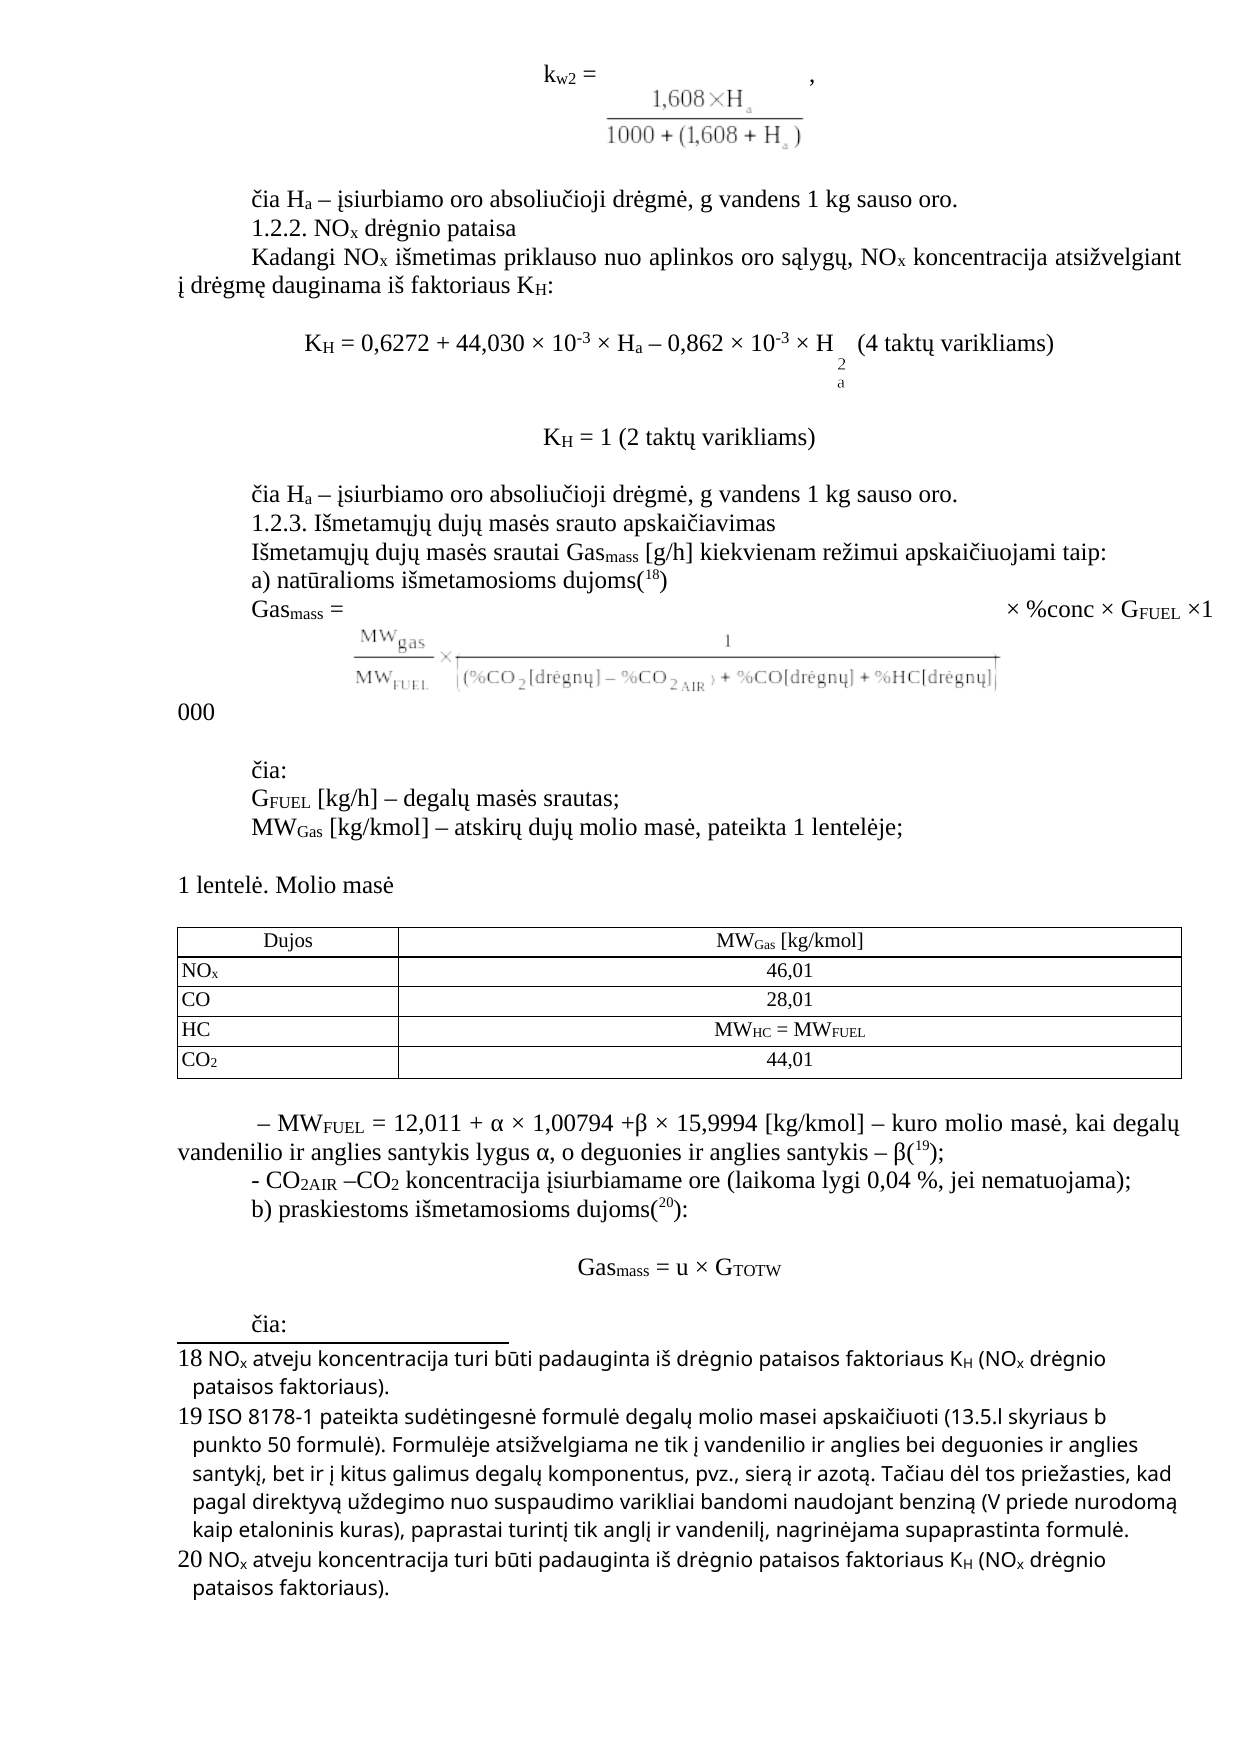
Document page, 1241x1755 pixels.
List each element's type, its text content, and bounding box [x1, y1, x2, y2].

table_cell 46,01 [399, 958, 1181, 986]
text MWGas [kg/kmol] – atskirų dujų molio masė, pateikta 1 lentelėje; [177, 812, 1181, 841]
text čia Ha – įsiurbiamo oro absoliučioji drėgmė, g vandens 1 kg sauso oro. [177, 479, 1181, 508]
text Išmetamųjų dujų masės srautai Gasmass [g/h] kiekvienam režimui apskaičiuojami taip: [177, 537, 1181, 566]
text Kadangi NOx išmetimas priklauso nuo aplinkos oro sąlygų, NOx koncentracija atsižvelgiant į drėgmę dauginama iš faktoriaus KH: [177, 242, 1181, 299]
table_cell 28,01 [399, 987, 1181, 1016]
table_header MWGas [kg/kmol] [399, 928, 1181, 956]
text KH = 0,6272 + 44,030 × 10-3 × Ha – 0,862 × 10-3 × H (4 taktų varikliams) [177, 328, 1181, 393]
text 1.2.3. Išmetamųjų dujų masės srauto apskaičiavimas [177, 508, 1181, 537]
text čia: [177, 1309, 1181, 1338]
text – MWFUEL = 12,011 + α × 1,00794 +β × 15,9994 [kg/kmol] – kuro molio masė, kai degalų vandenilio ir anglies santykis lygus α, o deguonies ir anglies santykis – β(); [177, 1108, 1181, 1165]
text ISO 8178-1 pateikta sudėtingesnė formulė degalų molio masei apskaičiuoti (13.5.l skyriaus b punkto 50 formulė). Formulėje atsižvelgiama ne tik į vandenilio ir anglies bei deguonies ir anglies santykį, bet ir į kitus galimus degalų komponentus, pvz., sierą ir azotą. Tačiau dėl tos priežasties, kad pagal direktyvą uždegimo nuo suspaudimo varikliai bandomi naudojant benziną (V priede nurodomą kaip etaloninis kuras), paprastai turintį tik anglį ir vandenilį, nagrinėjama supaprastinta formulė. [177, 1401, 1181, 1544]
text - CO2AIR –CO2 koncentracija įsiurbiamame ore (laikoma lygi 0,04 %, jei nematuojama); [177, 1165, 1181, 1194]
text 1.2.2. NOx drėgnio pataisa [177, 213, 1181, 242]
text NOx atveju koncentracija turi būti padauginta iš drėgnio pataisos faktoriaus KH (NOx drėgnio pataisos faktoriaus). [177, 1544, 1181, 1602]
text čia Ha – įsiurbiamo oro absoliučioji drėgmė, g vandens 1 kg sauso oro. [177, 184, 1181, 213]
text GFUEL [kg/h] – degalų masės srautas; [177, 783, 1181, 812]
table_cell CO2 [178, 1047, 398, 1078]
text čia: [177, 755, 1181, 783]
text kw2 = , [177, 59, 1181, 155]
table_header Dujos [178, 928, 398, 956]
table_cell CO [178, 987, 398, 1016]
table_cell 44,01 [399, 1047, 1181, 1078]
table_cell MWHC = MWFUEL [399, 1017, 1181, 1046]
text Gasmass = × %conc × GFUEL ×1 000 [177, 594, 1231, 726]
text 1 lentelė. Molio masė [177, 870, 1181, 898]
table_cell HC [178, 1017, 398, 1046]
text b) praskiestoms išmetamosioms dujoms(): [177, 1194, 1181, 1223]
text Gasmass = u × GTOTW [177, 1252, 1181, 1280]
text a) natūralioms išmetamosioms dujoms() [177, 566, 1181, 594]
table_cell NOx [178, 958, 398, 986]
text NOx atveju koncentracija turi būti padauginta iš drėgnio pataisos faktoriaus KH (NOx drėgnio pataisos faktoriaus). [177, 1343, 1181, 1401]
text KH = 1 (2 taktų varikliams) [177, 422, 1181, 451]
